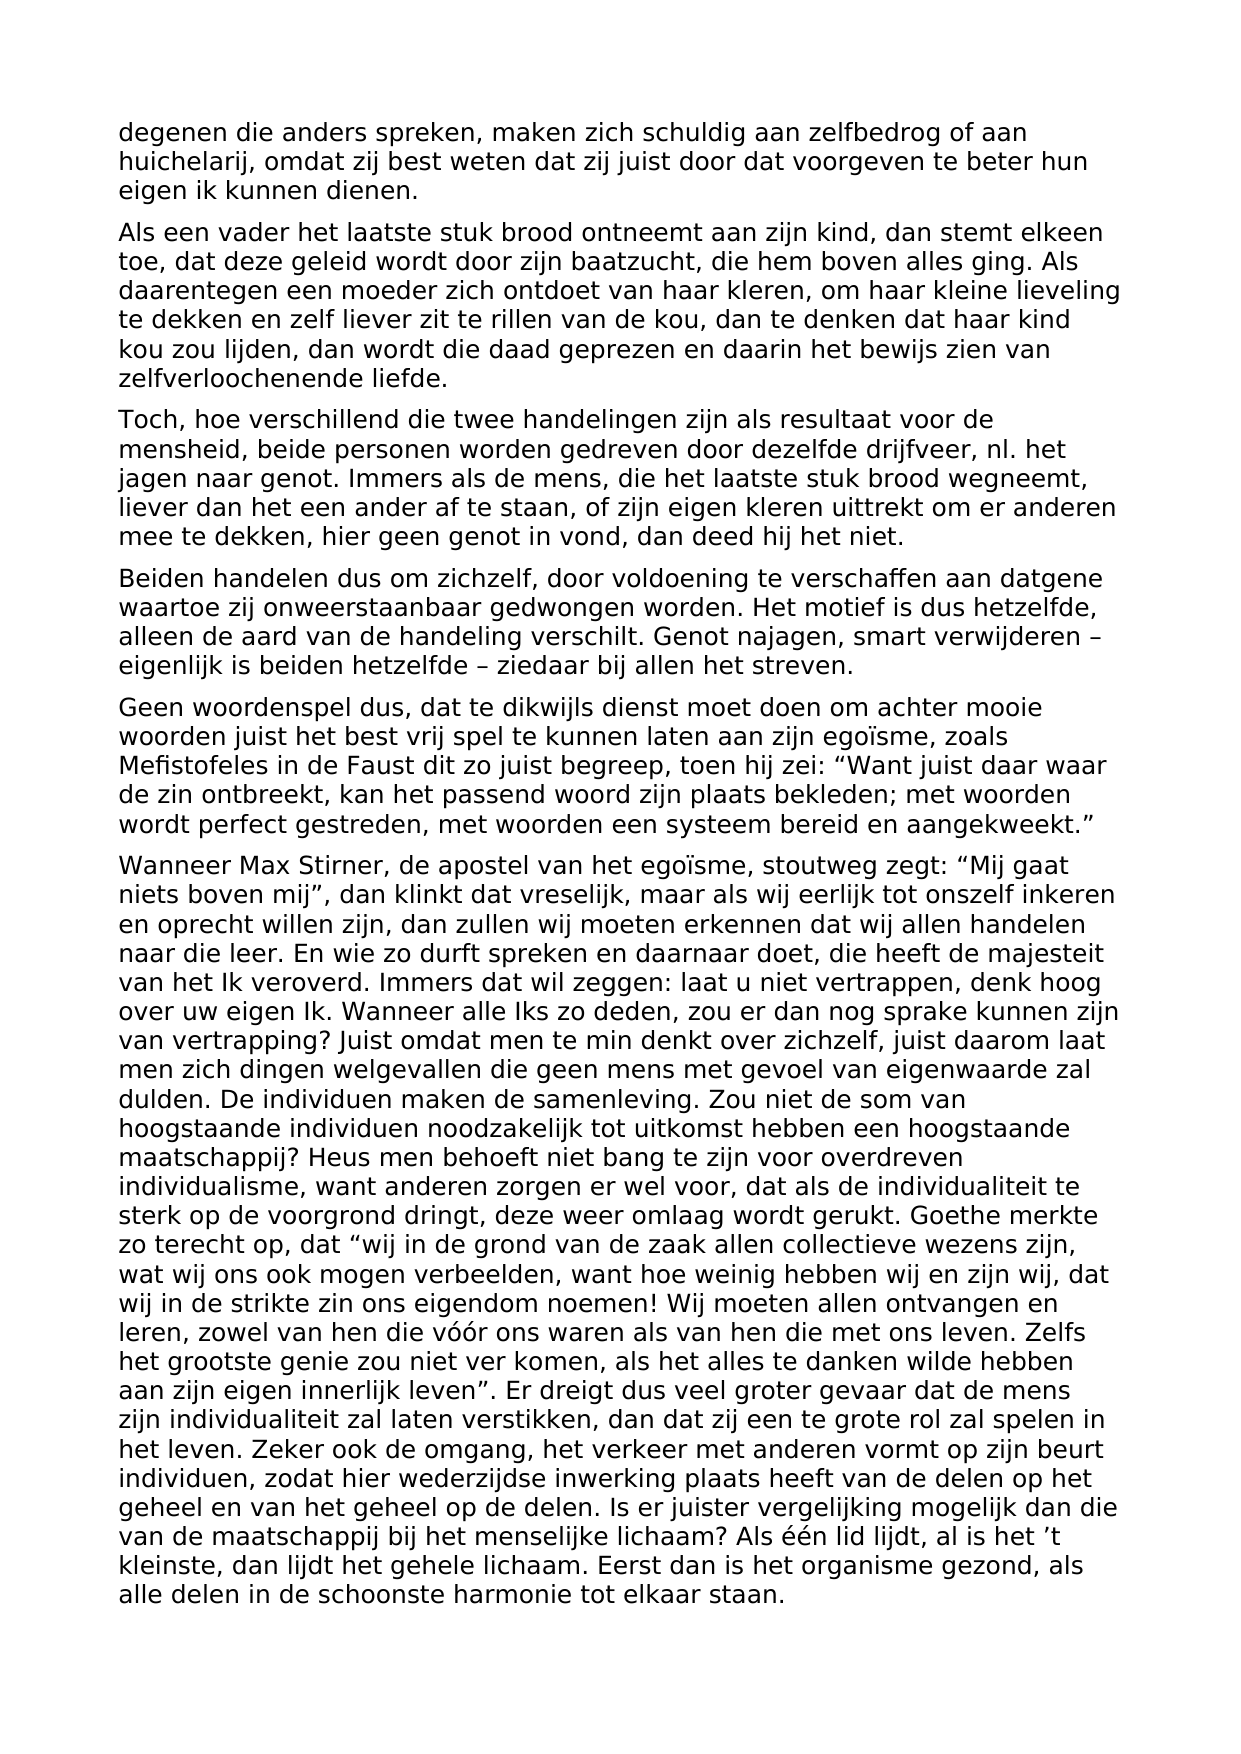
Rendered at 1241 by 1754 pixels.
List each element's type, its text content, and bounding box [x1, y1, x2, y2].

text Beiden handelen dus om zichzelf, door voldoening te verschaffen aan datgene waartoe zij onweerstaanbaar gedwongen worden. Het motief is dus hetzelfde, alleen de aard van de handeling verschilt. Genot najagen, smart verwijderen – eigenlijk is beiden hetzelfde – ziedaar bij allen het streven. [118, 564, 1122, 681]
text Geen woordenspel dus, dat te dikwijls dienst moet doen om achter mooie woorden juist het best vrij spel te kunnen laten aan zijn egoïsme, zoals Mefistofeles in de Faust dit zo juist begreep, toen hij zei: “Want juist daar waar de zin ontbreekt, kan het passend woord zijn plaats bekleden; met woorden wordt perfect gestreden, met woorden een systeem bereid en aangekweekt.” [118, 693, 1122, 839]
text degenen die anders spreken, maken zich schuldig aan zelfbedrog of aan huichelarij, omdat zij best weten dat zij juist door dat voorgeven te beter hun eigen ik kunnen dienen. [118, 118, 1122, 206]
text Wanneer Max Stirner, de apostel van het egoïsme, stoutweg zegt: “Mij gaat niets boven mij”, dan klinkt dat vreselijk, maar als wij eerlijk tot onszelf inkeren en oprecht willen zijn, dan zullen wij moeten erkennen dat wij allen handelen naar die leer. En wie zo durft spreken en daarnaar doet, die heeft de majesteit van het Ik veroverd. Immers dat wil zeggen: laat u niet vertrappen, denk hoog over uw eigen Ik. Wanneer alle Iks zo deden, zou er dan nog sprake kunnen zijn van vertrapping? Juist omdat men te min denkt over zichzelf, juist daarom laat men zich dingen welgevallen die geen mens met gevoel van eigenwaarde zal dulden. De individuen maken de samenleving. Zou niet de som van hoogstaande individuen noodzakelijk tot uitkomst hebben een hoogstaande maatschappij? Heus men behoeft niet bang te zijn voor overdreven individualisme, want anderen zorgen er wel voor, dat als de individualiteit te sterk op de voorgrond dringt, deze weer omlaag wordt gerukt. Goethe merkte zo terecht op, dat “wij in de grond van de zaak allen collectieve wezens zijn, wat wij ons ook mogen verbeelden, want hoe weinig hebben wij en zijn wij, dat wij in de strikte zin ons eigendom noemen! Wij moeten allen ontvangen en leren, zowel van hen die vóór ons waren als van hen die met ons leven. Zelfs het grootste genie zou niet ver komen, als het alles te danken wilde hebben aan zijn eigen innerlijk leven”. Er dreigt dus veel groter gevaar dat de mens zijn individualiteit zal laten verstikken, dan dat zij een te grote rol zal spelen in het leven. Zeker ook de omgang, het verkeer met anderen vormt op zijn beurt individuen, zodat hier wederzijdse inwerking plaats heeft van de delen op het geheel en van het geheel op de delen. Is er juister vergelijking mogelijk dan die van de maatschappij bij het menselijke lichaam? Als één lid lijdt, al is het ’t kleinste, dan lijdt het gehele lichaam. Eerst dan is het organisme gezond, als alle delen in de schoonste harmonie tot elkaar staan. [118, 851, 1122, 1610]
text Als een vader het laatste stuk brood ontneemt aan zijn kind, dan stemt elkeen toe, dat deze geleid wordt door zijn baatzucht, die hem boven alles ging. Als daarentegen een moeder zich ontdoet van haar kleren, om haar kleine lieveling te dekken en zelf liever zit te rillen van de kou, dan te denken dat haar kind kou zou lijden, dan wordt die daad geprezen en daarin het bewijs zien van zelfverloochenende liefde. [118, 218, 1122, 393]
text Toch, hoe verschillend die twee handelingen zijn als resultaat voor de mensheid, beide personen worden gedreven door dezelfde drijfveer, nl. het jagen naar genot. Immers als de mens, die het laatste stuk brood wegneemt, liever dan het een ander af te staan, of zijn eigen kleren uittrekt om er anderen mee te dekken, hier geen genot in vond, dan deed hij het niet. [118, 406, 1122, 551]
